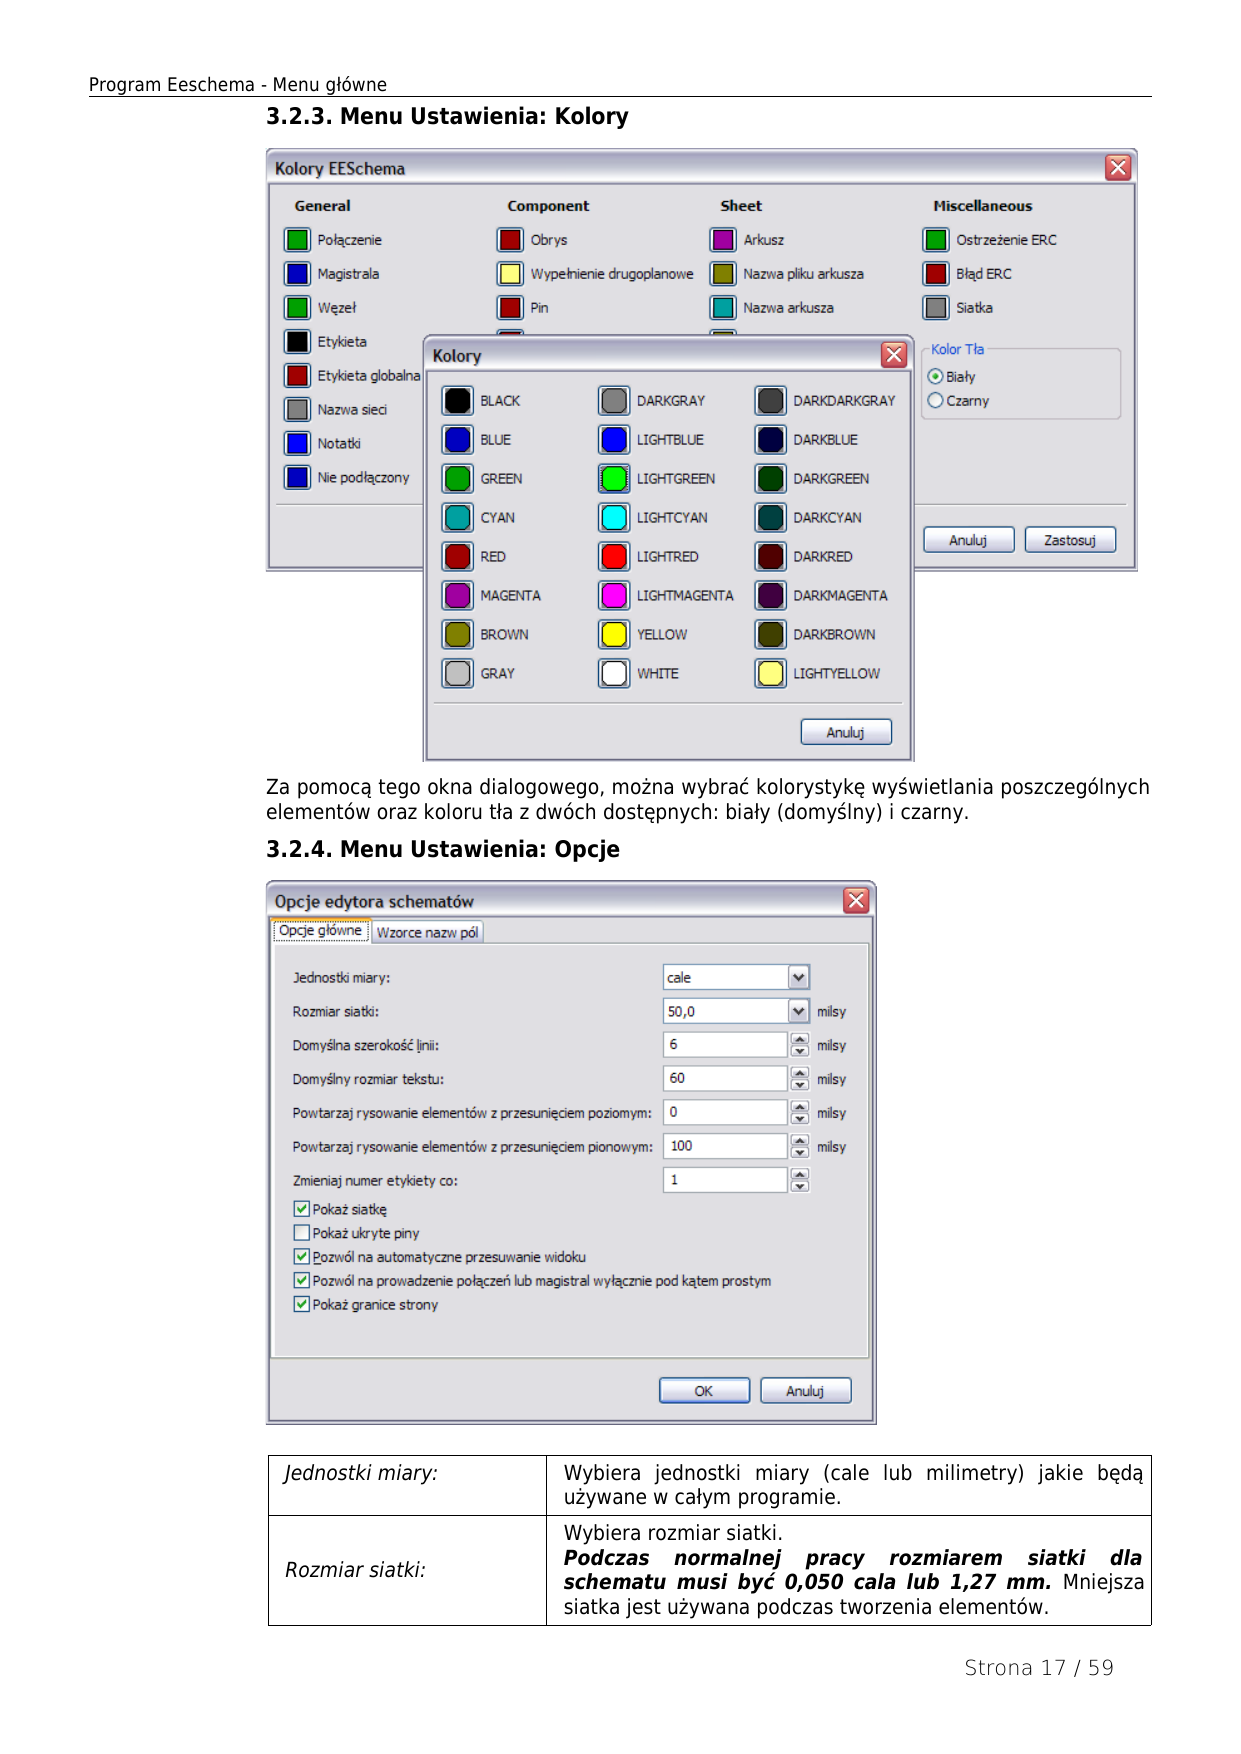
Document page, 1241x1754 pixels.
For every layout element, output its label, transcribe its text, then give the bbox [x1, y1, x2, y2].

table_header Wybiera jednostki miary (cale lub milimetry) jakie będą używane w całym programie. [547, 1456, 1151, 1515]
subtitle Menu Ustawienia: Kolory [266, 103, 1152, 130]
table_cell Wybiera rozmiar siatki. Podczas normalnej pracy rozmiarem siatki dla schematu musi być 0,050 cala lub 1,27 mm. Mniejsza siatka jest używana podczas tworzenia elementów. [547, 1516, 1151, 1625]
table_cell Rozmiar siatki: [269, 1516, 546, 1625]
picture [265, 880, 877, 1425]
text Za pomocą tego okna dialogowego, można wybrać kolorystykę wyświetlania poszczególnych elementów oraz koloru tła z dwóch dostępnych: biały (domyślny) i czarny. [266, 775, 1152, 824]
table_header Jednostki miary: [269, 1456, 546, 1515]
subtitle Menu Ustawienia: Opcje [266, 836, 1152, 863]
